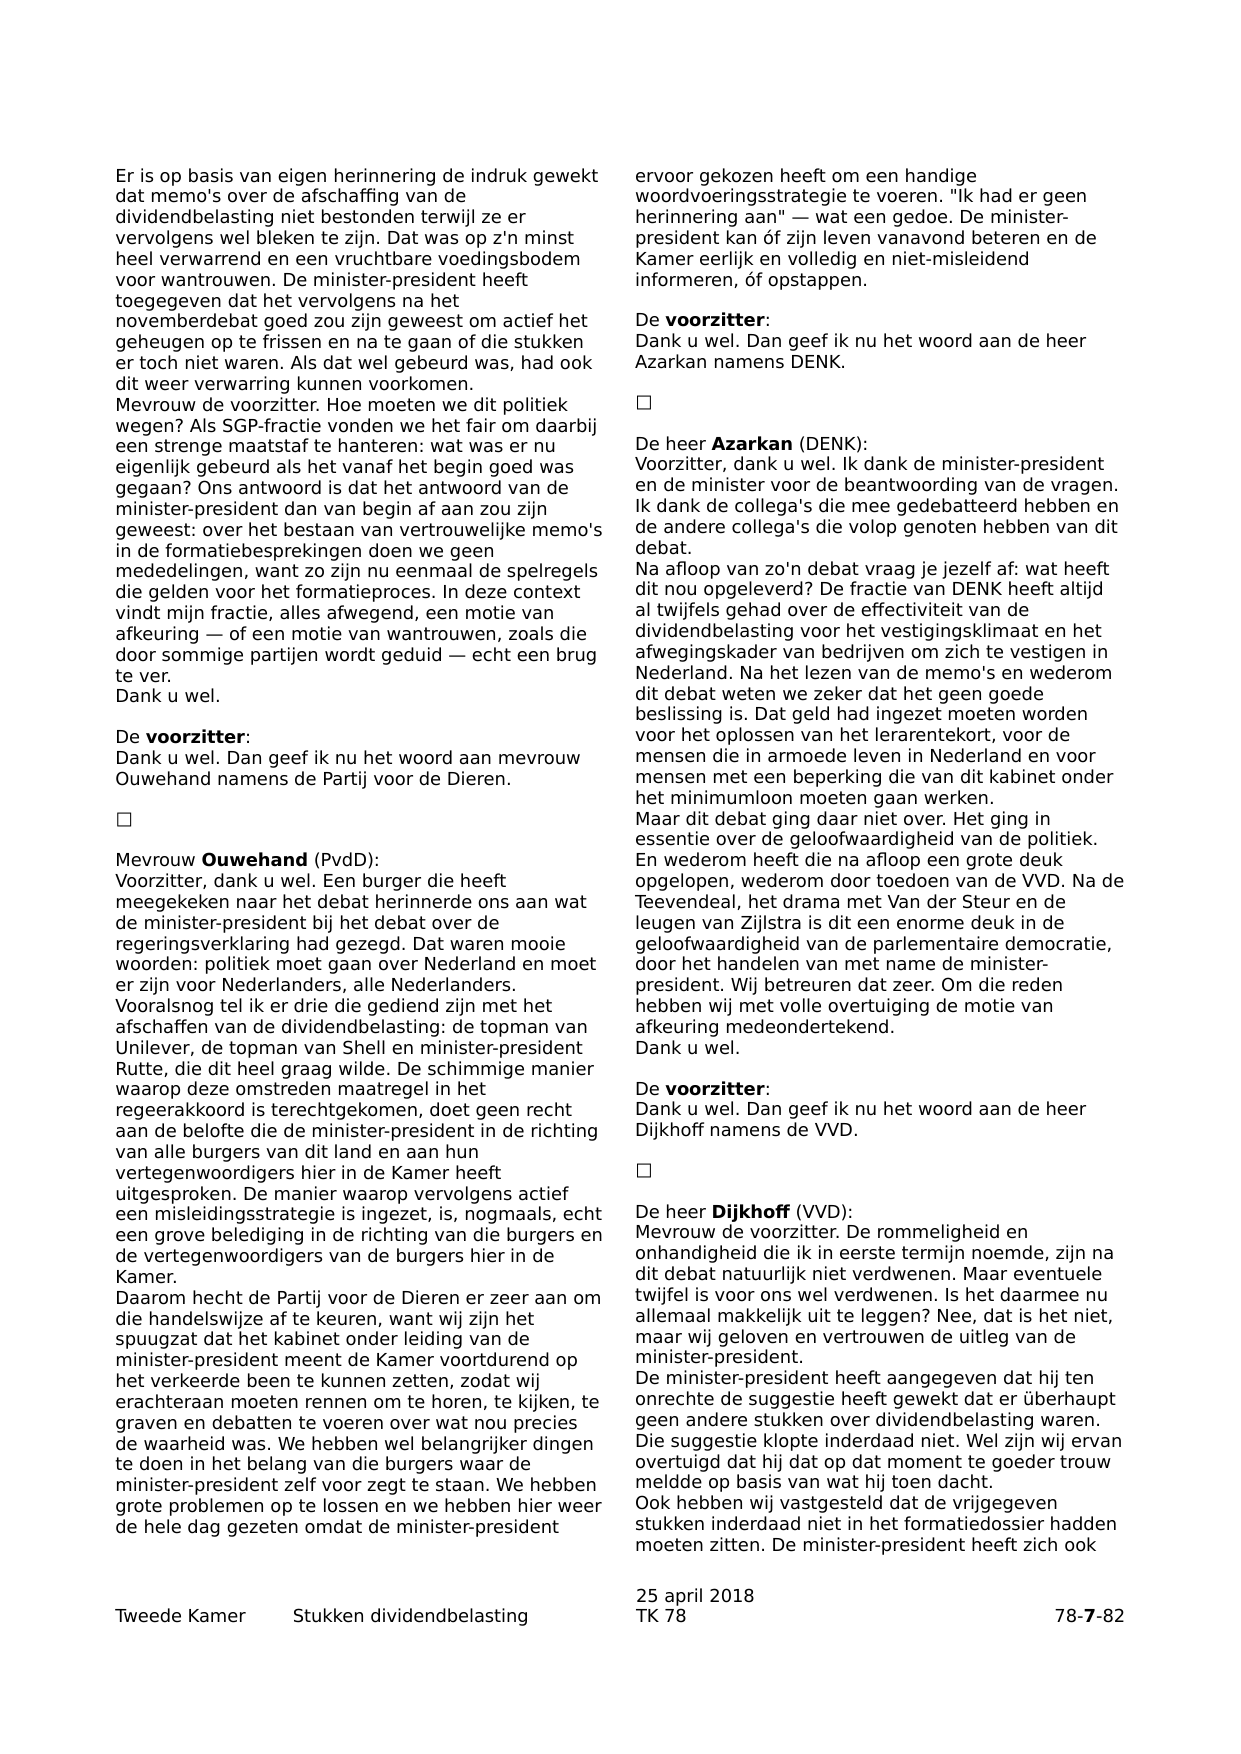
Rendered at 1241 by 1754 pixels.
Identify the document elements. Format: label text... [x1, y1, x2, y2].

text Voorzitter, dank u wel. Ik dank de minister-president en de minister voor de beantwoording van de vragen. Ik dank de collega's die mee gedebatteerd hebben en de andere collega's die volop genoten hebben van dit debat. [635, 454, 1125, 558]
text Mevrouw de voorzitter. De rommeligheid en onhandigheid die ik in eerste termijn noemde, zijn na dit debat natuurlijk niet verdwenen. Maar eventuele twijfel is voor ons wel verdwenen. Is het daarmee nu allemaal makkelijk uit te leggen? Nee, dat is het niet, maar wij geloven en vertrouwen de uitleg van de minister-president. [635, 1222, 1125, 1368]
text Na afloop van zo'n debat vraag je jezelf af: wat heeft dit nou opgeleverd? De fractie van DENK heeft altijd al twijfels gehad over de effectiviteit van de dividendbelasting voor het vestigingsklimaat en het afwegingskader van bedrijven om zich te vestigen in Nederland. Na het lezen van de memo's en wederom dit debat weten we zeker dat het geen goede beslissing is. Dat geld had ingezet moeten worden voor het oplossen van het lerarentekort, voor de mensen die in armoede leven in Nederland en voor mensen met een beperking die van dit kabinet onder het minimumloon moeten gaan werken. [635, 558, 1125, 808]
text De heer Dijkhoff (VVD): [635, 1201, 1125, 1222]
text Dank u wel. Dan geef ik nu het woord aan de heer Dijkhoff namens de VVD. [635, 1099, 1125, 1141]
text De voorzitter: [115, 727, 605, 748]
text Dank u wel. [635, 1037, 1125, 1058]
text ⬜ [635, 393, 1125, 413]
text De minister-president heeft aangegeven dat hij ten onrechte de suggestie heeft gewekt dat er überhaupt geen andere stukken over dividendbelasting waren. Die suggestie klopte inderdaad niet. Wel zijn wij ervan overtuigd dat hij dat op dat moment te goeder trouw meldde op basis van wat hij toen dacht. [635, 1368, 1125, 1493]
text ⬜ [635, 1161, 1125, 1181]
text Er is op basis van eigen herinnering de indruk gewekt dat memo's over de afschaffing van de dividendbelasting niet bestonden terwijl ze er vervolgens wel bleken te zijn. Dat was op z'n minst heel verwarrend en een vruchtbare voedingsbodem voor wantrouwen. De minister-president heeft toegegeven dat het vervolgens na het novemberdebat goed zou zijn geweest om actief het geheugen op te frissen en na te gaan of die stukken er toch niet waren. Als dat wel gebeurd was, had ook dit weer verwarring kunnen voorkomen. [115, 165, 605, 394]
text ⬜ [115, 809, 605, 830]
text Dank u wel. [115, 686, 605, 707]
text De voorzitter: [635, 310, 1125, 331]
text Voorzitter, dank u wel. Een burger die heeft meegekeken naar het debat herinnerde ons aan wat de minister-president bij het debat over de regeringsverklaring had gezegd. Dat waren mooie woorden: politiek moet gaan over Nederland en moet er zijn voor Nederlanders, alle Nederlanders. Vooralsnog tel ik er drie die gediend zijn met het afschaffen van de dividendbelasting: de topman van Unilever, de topman van Shell en minister-president Rutte, die dit heel graag wilde. De schimmige manier waarop deze omstreden maatregel in het regeerakkoord is terechtgekomen, doet geen recht aan de belofte die de minister-president in de richting van alle burgers van dit land en aan hun vertegenwoordigers hier in de Kamer heeft uitgesproken. De manier waarop vervolgens actief een misleidingsstrategie is ingezet, is, nogmaals, echt een grove belediging in de richting van die burgers en de vertegenwoordigers van de burgers hier in de Kamer. [115, 871, 605, 1287]
text Ook hebben wij vastgesteld dat de vrijgegeven stukken inderdaad niet in het formatiedossier hadden moeten zitten. De minister-president heeft zich ook [635, 1493, 1125, 1556]
text Maar dit debat ging daar niet over. Het ging in essentie over de geloofwaardigheid van de politiek. En wederom heeft die na afloop een grote deuk opgelopen, wederom door toedoen van de VVD. Na de Teevendeal, het drama met Van der Steur en de leugen van Zijlstra is dit een enorme deuk in de geloofwaardigheid van de parlementaire democratie, door het handelen van met name de minister-president. Wij betreuren dat zeer. Om die reden hebben wij met volle overtuiging de motie van afkeuring medeondertekend. [635, 808, 1125, 1037]
text De heer Azarkan (DENK): [635, 433, 1125, 454]
text Mevrouw Ouwehand (PvdD): [115, 850, 605, 871]
text Dank u wel. Dan geef ik nu het woord aan mevrouw Ouwehand namens de Partij voor de Dieren. [115, 748, 605, 789]
text De voorzitter: [635, 1078, 1125, 1099]
text ervoor gekozen heeft om een handige woordvoeringsstrategie te voeren. "Ik had er geen herinnering aan" — wat een gedoe. De minister-president kan óf zijn leven vanavond beteren en de Kamer eerlijk en volledig en niet-misleidend informeren, óf opstappen. [635, 165, 1125, 290]
text Daarom hecht de Partij voor de Dieren er zeer aan om die handelswijze af te keuren, want wij zijn het spuugzat dat het kabinet onder leiding van de minister-president meent de Kamer voortdurend op het verkeerde been te kunnen zetten, zodat wij erachteraan moeten rennen om te horen, te kijken, te graven en debatten te voeren over wat nou precies de waarheid was. We hebben wel belangrijker dingen te doen in het belang van die burgers waar de minister-president zelf voor zegt te staan. We hebben grote problemen op te lossen en we hebben hier weer de hele dag gezeten omdat de minister-president [115, 1287, 605, 1537]
text Mevrouw de voorzitter. Hoe moeten we dit politiek wegen? Als SGP-fractie vonden we het fair om daarbij een strenge maatstaf te hanteren: wat was er nu eigenlijk gebeurd als het vanaf het begin goed was gegaan? Ons antwoord is dat het antwoord van de minister-president dan van begin af aan zou zijn geweest: over het bestaan van vertrouwelijke memo's in de formatiebesprekingen doen we geen mededelingen, want zo zijn nu eenmaal de spelregels die gelden voor het formatieproces. In deze context vindt mijn fractie, alles afwegend, een motie van afkeuring — of een motie van wantrouwen, zoals die door sommige partijen wordt geduid — echt een brug te ver. [115, 394, 605, 686]
text Dank u wel. Dan geef ik nu het woord aan de heer Azarkan namens DENK. [635, 331, 1125, 373]
